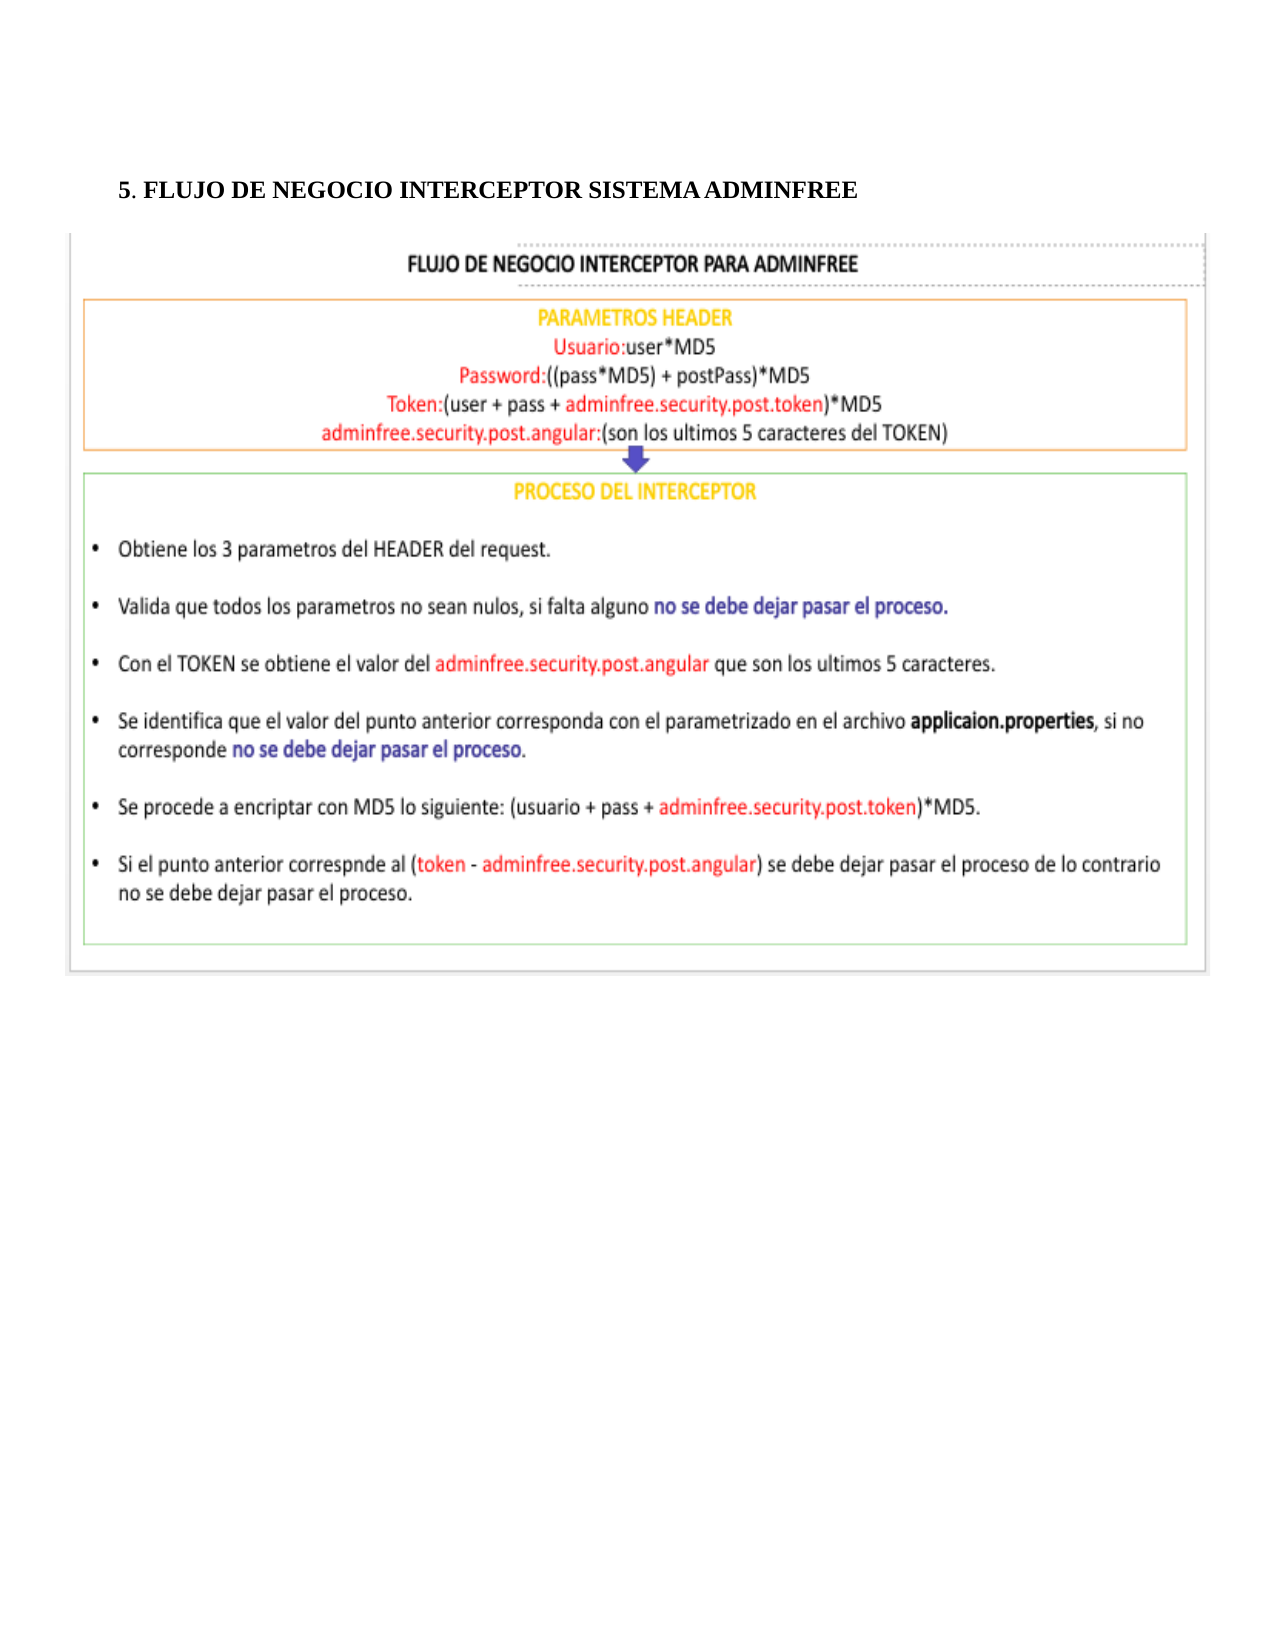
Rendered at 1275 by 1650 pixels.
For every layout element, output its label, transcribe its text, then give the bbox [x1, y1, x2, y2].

text 5. FLUJO DE NEGOCIO INTERCEPTOR SISTEMA ADMINFREE [118, 176, 1157, 204]
picture [65, 233, 1210, 976]
